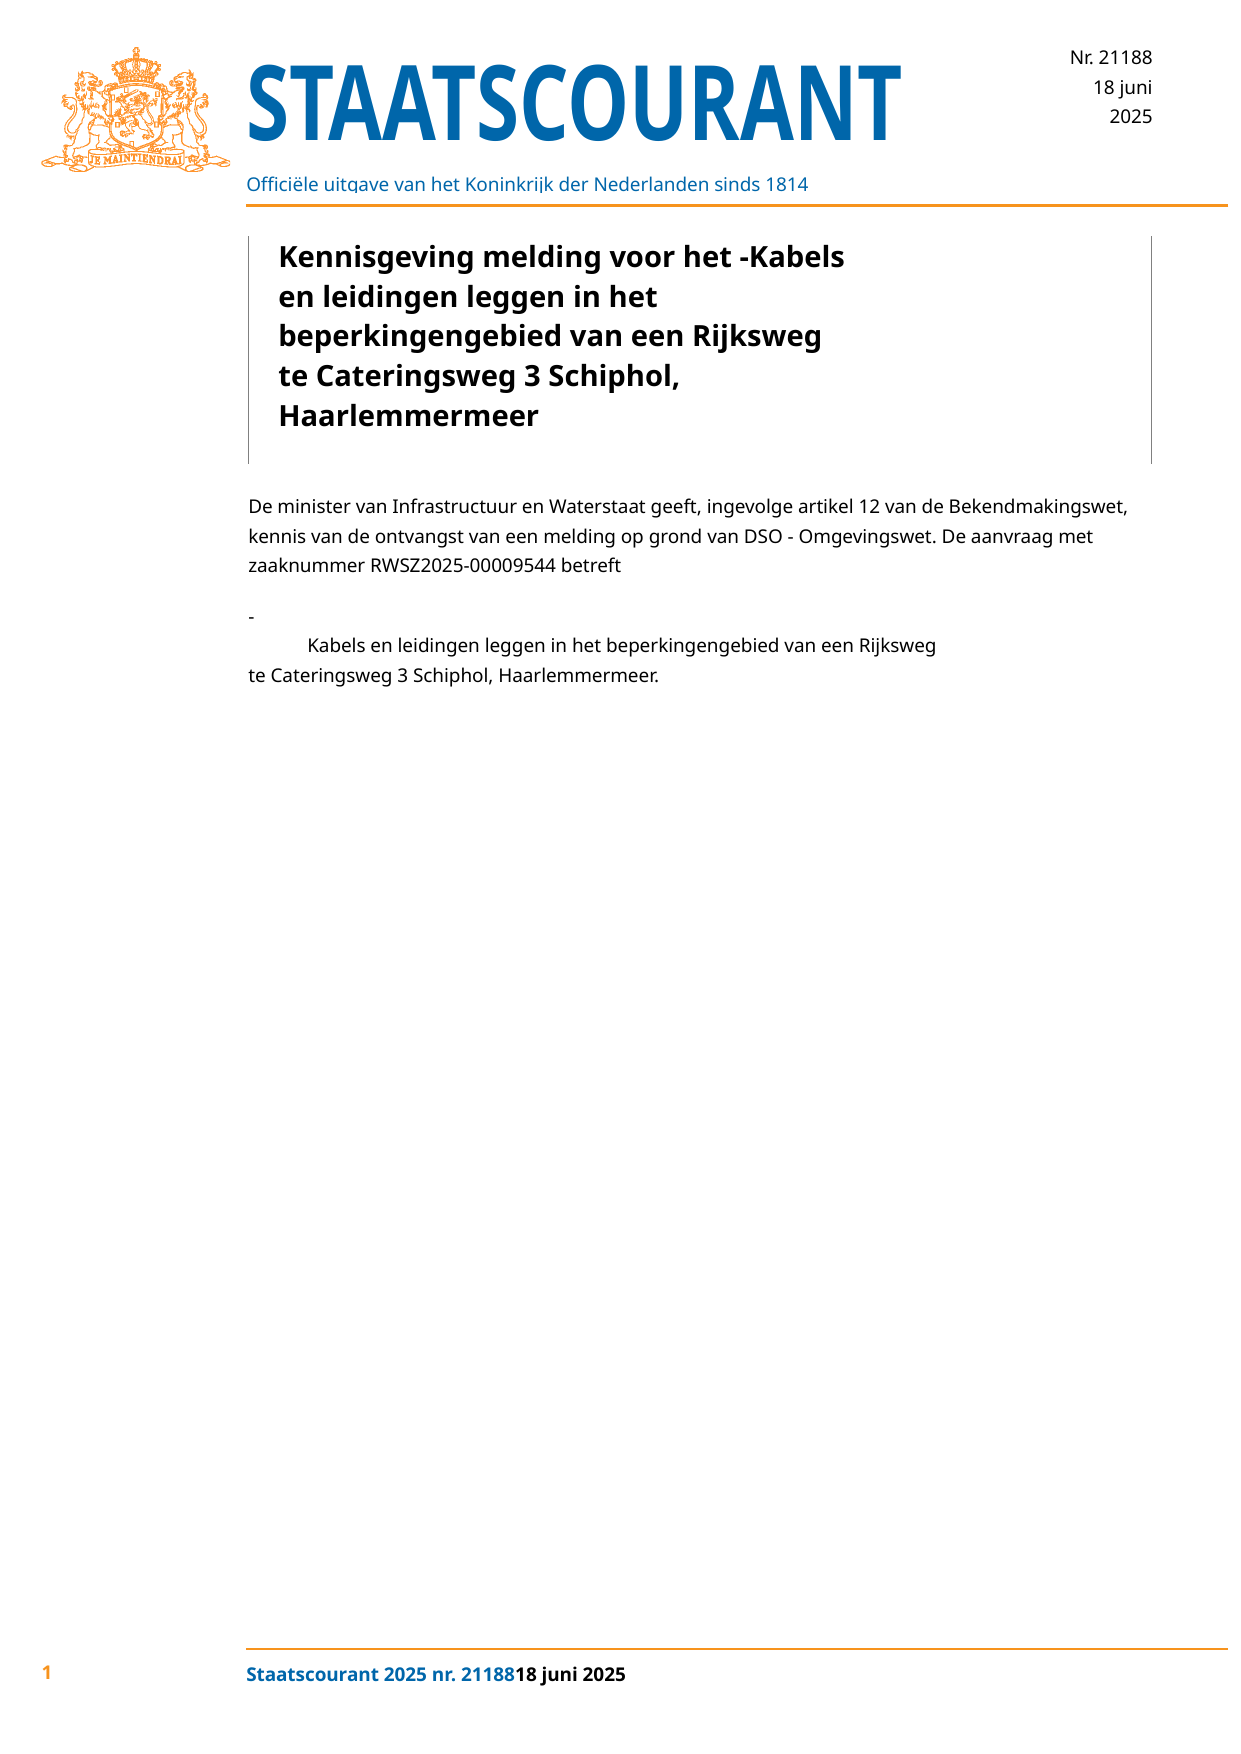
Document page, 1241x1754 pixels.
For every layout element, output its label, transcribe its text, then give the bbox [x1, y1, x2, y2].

picture [912, 236, 1090, 414]
list Kabels en leidingen leggen in het beperkingengebied van een Rijksweg [248, 632, 1152, 658]
picture [41, 47, 231, 172]
table_header [850, 414, 1151, 464]
table_header Kennisgeving melding voor het -Kabels en leidingen leggen in het beperkingengebied van een Rijksweg te Cateringsweg 3 Schiphol, Haarlemmermeer [249, 236, 850, 464]
text De minister van Infrastructuur en Waterstaat geeft, ingevolge artikel 12 van de Bekendmakingswet, kennis van de ontvangst van een melding op grond van DSO - Omgevingswet. De aanvraag met zaaknummer RWSZ2025-00009544 betreft [248, 493, 1152, 578]
table_header [850, 236, 912, 413]
text te Cateringsweg 3 Schiphol, Haarlemmermeer. [248, 662, 1152, 688]
table_header [1090, 236, 1151, 413]
